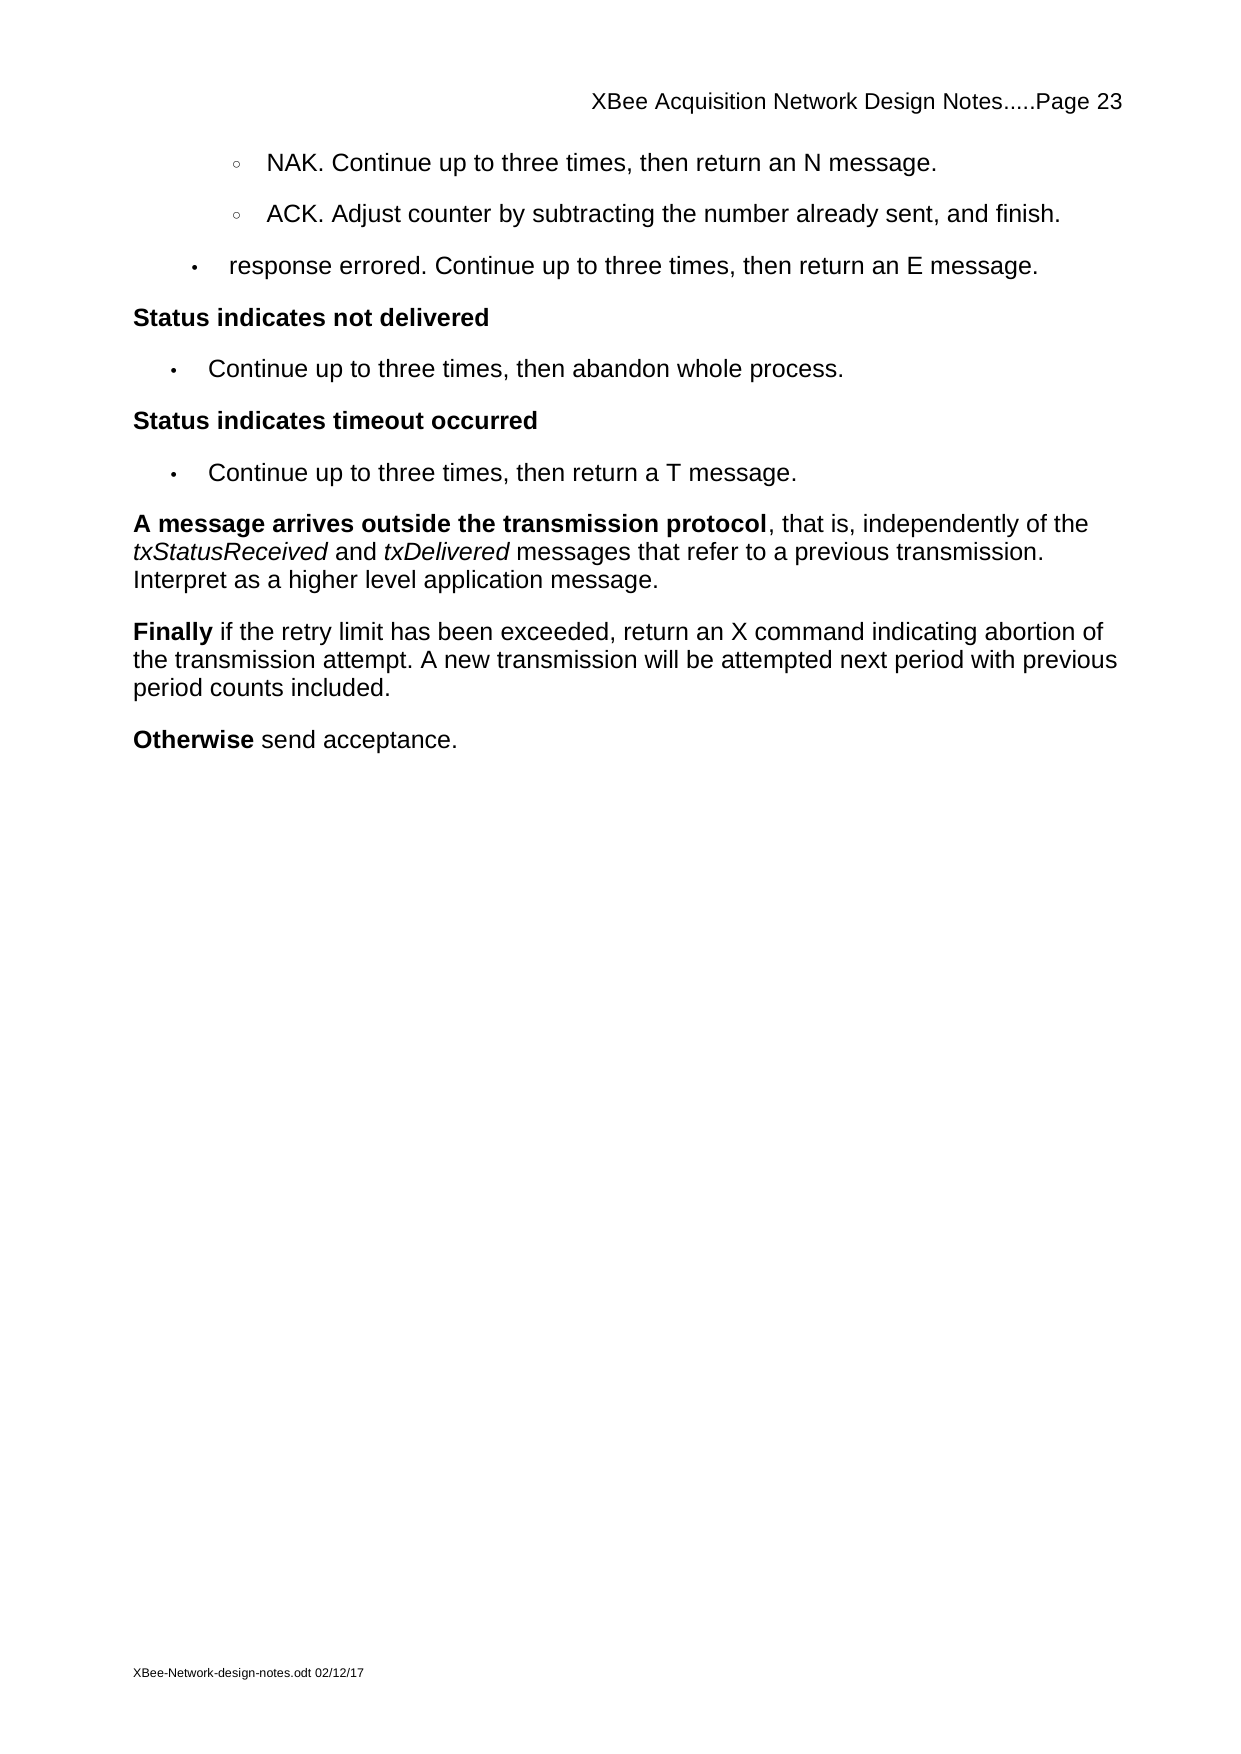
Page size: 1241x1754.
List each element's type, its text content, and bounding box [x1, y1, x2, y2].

list Continue up to three times, then return a T message. [170, 459, 1123, 487]
text Otherwise send acceptance. [133, 726, 1123, 754]
text Status indicates timeout occurred [133, 407, 1123, 435]
list Continue up to three times, then abandon whole process. [170, 355, 1123, 383]
text A message arrives outside the transmission protocol, that is, independently of the txStatusReceived and txDelivered messages that refer to a previous transmission. Interpret as a higher level application message. [133, 510, 1123, 594]
list ACK. Adjust counter by subtracting the number already sent, and finish. [229, 200, 1123, 228]
list response errored. Continue up to three times, then return an E message. [191, 252, 1123, 280]
text Finally if the retry limit has been exceeded, return an X command indicating abortion of the transmission attempt. A new transmission will be attempted next period with previous period counts included. [133, 618, 1123, 702]
text Status indicates not delivered [133, 304, 1123, 332]
list NAK. Continue up to three times, then return an N message. [229, 149, 1123, 177]
